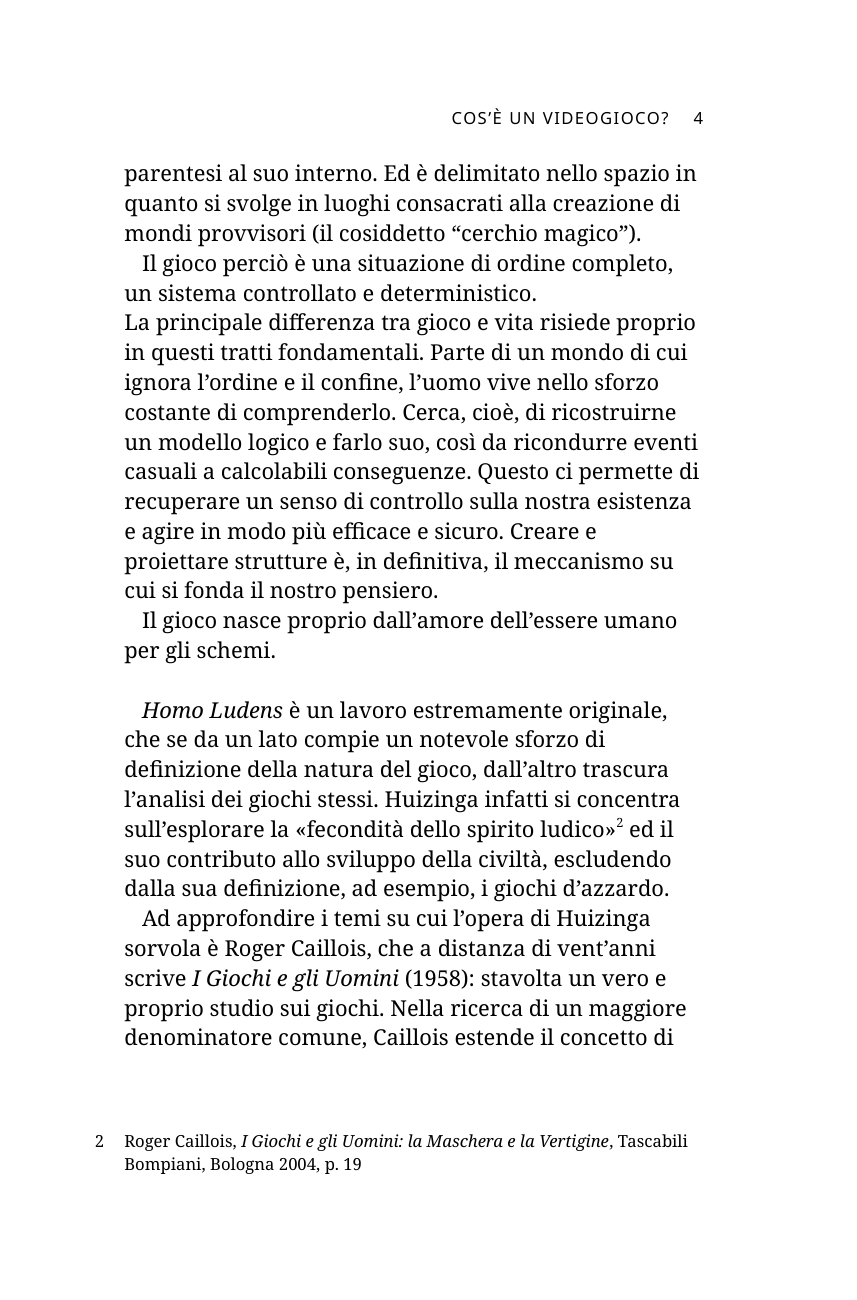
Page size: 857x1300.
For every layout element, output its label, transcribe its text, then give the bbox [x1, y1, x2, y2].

text Roger Caillois, I Giochi e gli Uomini: la Maschera e la Vertigine, Tascabili Bompiani, Bologna 2004, p. 19 [94, 1130, 703, 1175]
text Homo Ludens è un lavoro estremamente originale, che se da un lato compie un notevole sforzo di definizione della natura del gioco, dall’altro trascura l’analisi dei giochi stessi. Huizinga infatti si concentra sull’esplorare la «fecondità dello spirito ludico» ed il suo contributo allo sviluppo della civiltà, escludendo dalla sua definizione, ad esempio, i giochi d’azzardo. [124, 695, 703, 903]
text parentesi al suo interno. Ed è delimitato nello spazio in quanto si svolge in luoghi consacrati alla creazione di mondi provvisori (il cosiddetto “cerchio magico”). [124, 158, 703, 248]
text Ad approfondire i temi su cui l’opera di Huizinga sorvola è Roger Caillois, che a distanza di vent’anni scrive I Giochi e gli Uomini (1958): stavolta un vero e proprio studio sui giochi. Nella ricerca di un maggiore denominatore comune, Caillois estende il concetto di [124, 903, 703, 1052]
text Il gioco perciò è una situazione di ordine completo, un sistema controllato e deterministico. [124, 248, 703, 307]
text La principale differenza tra gioco e vita risiede proprio in questi tratti fondamentali. Parte di un mondo di cui ignora l’ordine e il confine, l’uomo vive nello sforzo costante di comprenderlo. Cerca, cioè, di ricostruirne un modello logico e farlo suo, così da ricondurre eventi casuali a calcolabili conseguenze. Questo ci permette di recuperare un senso di controllo sulla nostra esistenza e agire in modo più efficace e sicuro. Creare e proiettare strutture è, in definitiva, il meccanismo su cui si fonda il nostro pensiero. [124, 307, 703, 605]
text Il gioco nasce proprio dall’amore dell’essere umano per gli schemi. [124, 605, 703, 665]
